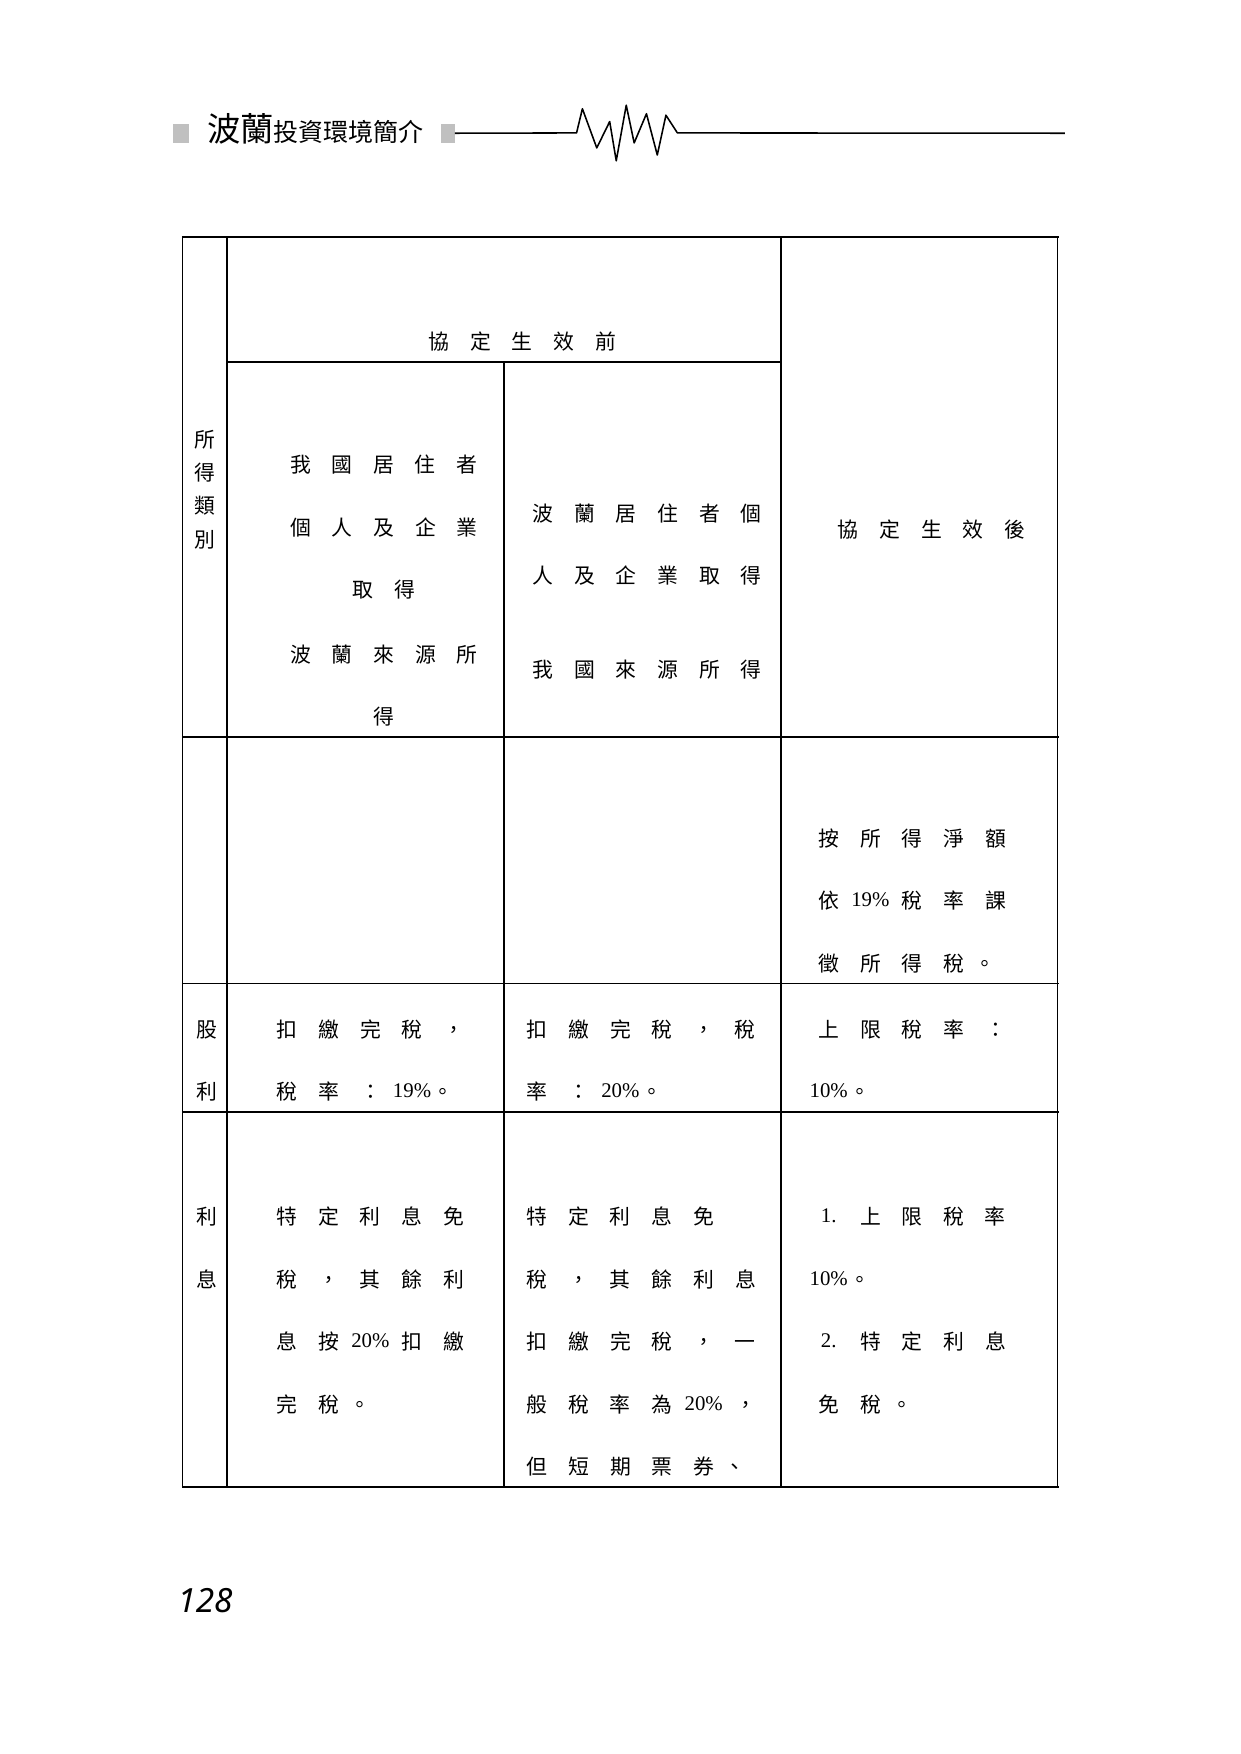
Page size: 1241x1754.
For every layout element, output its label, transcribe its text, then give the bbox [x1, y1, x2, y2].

table_cell 上限稅率：10%。 [782, 984, 1057, 1111]
table_cell 扣繳完稅，稅率：20%。 [505, 984, 780, 1111]
table_cell 按所得淨額依19%稅率課徵所得稅。 [782, 738, 1057, 983]
table_cell 特定利息免稅，其餘利息扣繳完稅，一般稅率為20%，但短期票券、 [505, 1113, 780, 1486]
table_header 協定生效前 [228, 238, 780, 361]
table_header 協定生效後 [782, 238, 1057, 736]
table_header 所得類別 [183, 238, 226, 736]
table_cell 波蘭居住者個人及企業取得 我國來源所得 [505, 363, 780, 736]
table_cell [183, 738, 226, 983]
table_cell 扣繳完稅，稅率：19%。 [228, 984, 503, 1111]
table_cell 股利 [183, 984, 226, 1111]
table_cell [228, 738, 503, 983]
table_cell 特定利息免稅，其餘利息按20%扣繳完稅。 [228, 1113, 503, 1486]
table_cell 利息 [183, 1113, 226, 1486]
table_cell 我國居住者個人及企業取得 波蘭來源所得 [228, 363, 503, 736]
table_cell 1.上限稅率10%。 2.特定利息免稅。 [782, 1113, 1057, 1486]
table_cell [505, 738, 780, 983]
